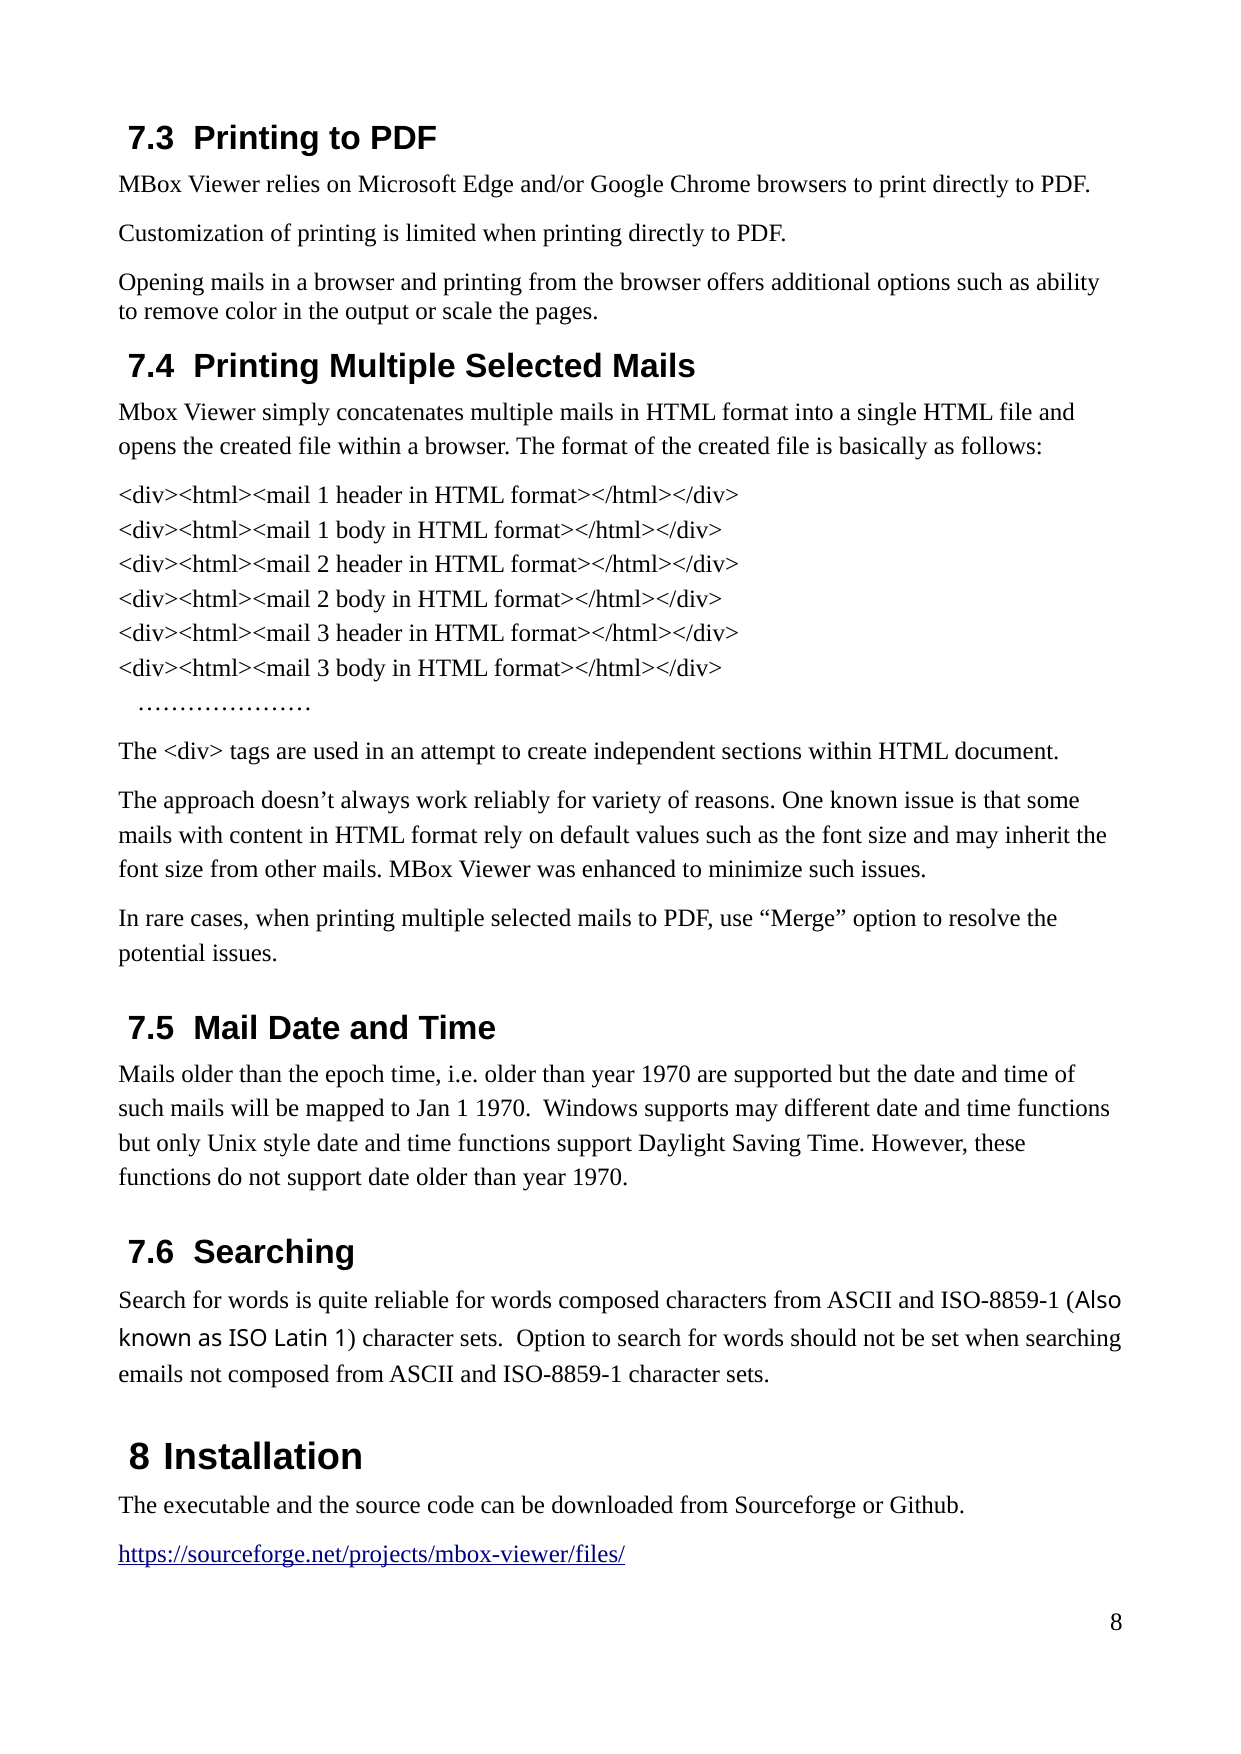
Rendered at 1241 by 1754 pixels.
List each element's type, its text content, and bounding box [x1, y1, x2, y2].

text The <div> tags are used in an attempt to create independent sections within HTML document. [118, 736, 1122, 765]
text In rare cases, when printing multiple selected mails to PDF, use “Merge” option to resolve the potential issues. [118, 903, 1122, 967]
text Mails older than the epoch time, i.e. older than year 1970 are supported but the date and time of such mails will be mapped to Jan 1 1970. Windows supports may different date and time functions but only Unix style date and time functions support Daylight Saving Time. However, these functions do not support date older than year 1970. [118, 1059, 1122, 1191]
text Search for words is quite reliable for words composed characters from ASCII and ISO-8859-1 (Also known as ISO Latin 1) character sets. Option to search for words should not be set when searching emails not composed from ASCII and ISO-8859-1 character sets. [118, 1283, 1122, 1388]
text MBox Viewer relies on Microsoft Edge and/or Google Chrome browsers to print directly to PDF. [118, 169, 1122, 198]
text <div><html><mail 1 header in HTML format></html></div> <div><html><mail 1 body in HTML format></html></div> <div><html><mail 2 header in HTML format></html></div> <div><html><mail 2 body in HTML format></html></div> <div><html><mail 3 header in HTML format></html></div> <div><html><mail 3 body in HTML format></html></div> ………………… [118, 480, 1122, 716]
text The executable and the source code can be downloaded from Sourceforge or Github. [118, 1490, 1122, 1518]
text The approach doesn’t always work reliably for variety of reasons. One known issue is that some mails with content in HTML format rely on default values such as the font size and may inherit the font size from other mails. MBox Viewer was enhanced to minimize such issues. [118, 785, 1122, 883]
text Opening mails in a browser and printing from the browser offers additional options such as ability to remove color in the output or scale the pages. [118, 267, 1122, 325]
subtitle Installation [118, 1433, 1122, 1477]
subtitle Printing Multiple Selected Mails [118, 346, 1122, 384]
subtitle Searching [118, 1232, 1122, 1271]
text Mbox Viewer simply concatenates multiple mails in HTML format into a single HTML file and opens the created file within a browser. The format of the created file is basically as follows: [118, 397, 1122, 460]
subtitle Mail Date and Time [118, 1008, 1122, 1046]
text Customization of printing is limited when printing directly to PDF. [118, 218, 1122, 247]
subtitle Printing to PDF [118, 118, 1122, 157]
text https://sourceforge.net/projects/mbox-viewer/files/ [118, 1539, 1122, 1567]
